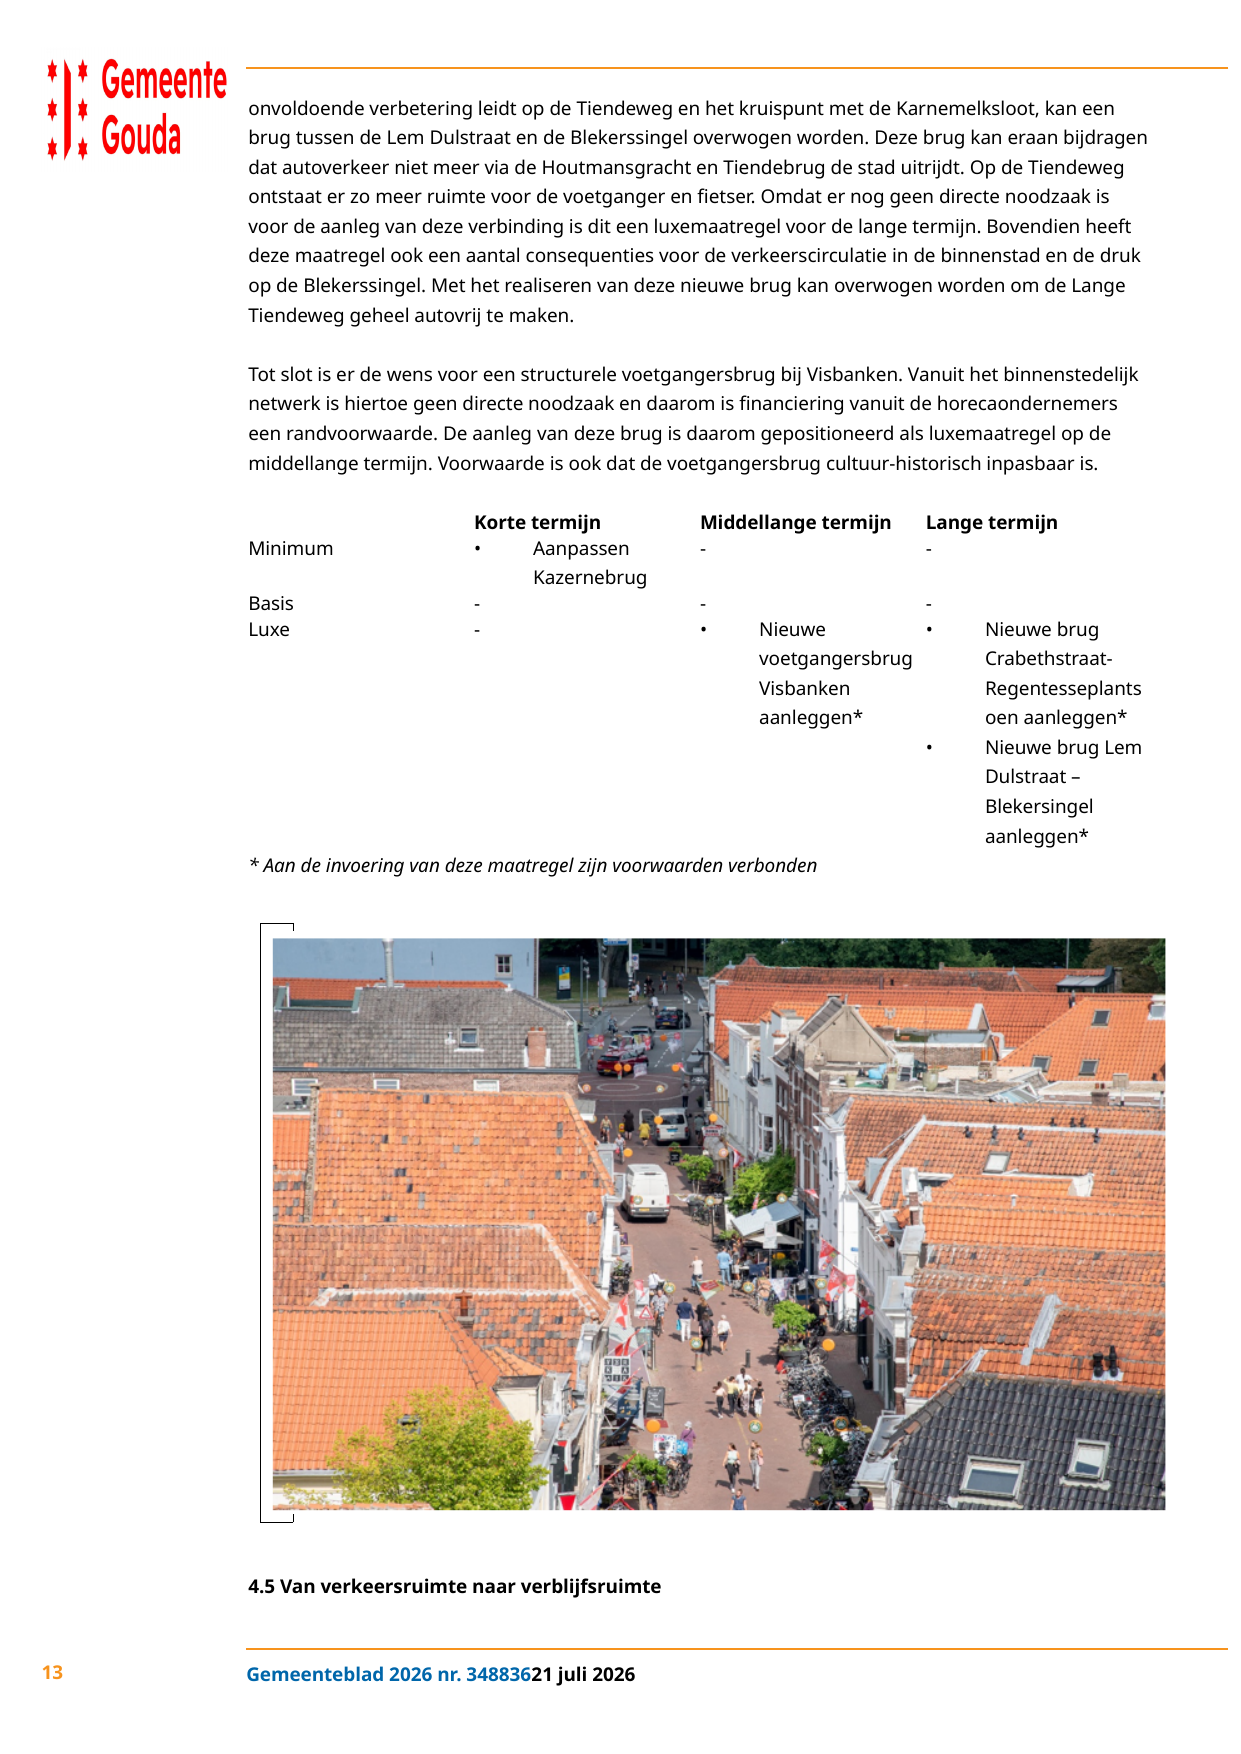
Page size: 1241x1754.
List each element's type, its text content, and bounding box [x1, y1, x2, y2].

table_cell - [474, 616, 700, 849]
table_header [248, 509, 474, 535]
table_cell Nieuwe brug Crabethstraat-Regentesseplantsoen aanleggen* Nieuwe brug Lem Dulstraat – Blekersingel aanleggen* [926, 616, 1152, 849]
table_cell - [474, 590, 700, 616]
table_cell - [700, 590, 926, 616]
text * Aan de invoering van deze maatregel zijn voorwaarden verbonden [248, 852, 1152, 878]
table_cell Minimum [248, 535, 474, 590]
table_cell Luxe [248, 616, 474, 849]
picture [41, 47, 231, 172]
table_cell Nieuwe voetgangersbrug Visbanken aanleggen* [700, 616, 926, 849]
table_header Middellange termijn [700, 509, 926, 535]
table_cell - [700, 535, 926, 590]
table_cell Aanpassen Kazernebrug [474, 535, 700, 590]
text onvoldoende verbetering leidt op de Tiendeweg en het kruispunt met de Karnemelksloot, kan een brug tussen de Lem Dulstraat en de Blekerssingel overwogen worden. Deze brug kan eraan bijdragen dat autoverkeer niet meer via de Houtmansgracht en Tiendebrug de stad uitrijdt. Op de Tiendeweg ontstaat er zo meer ruimte voor de voetganger en fietser. Omdat er nog geen directe noodzaak is voor de aanleg van deze verbinding is dit een luxemaatregel voor de lange termijn. Bovendien heeft deze maatregel ook een aantal consequenties voor de verkeerscirculatie in de binnenstad en de druk op de Blekerssingel. Met het realiseren van deze nieuwe brug kan overwogen worden om de Lange Tiendeweg geheel autovrij te maken. [248, 95, 1152, 328]
table_cell - [926, 590, 1152, 616]
table_header Lange termijn [926, 509, 1152, 535]
picture [268, 931, 1173, 1514]
table_cell Basis [248, 590, 474, 616]
table_header Korte termijn [474, 509, 700, 535]
table_cell - [926, 535, 1152, 590]
text Tot slot is er de wens voor een structurele voetgangersbrug bij Visbanken. Vanuit het binnenstedelijk netwerk is hiertoe geen directe noodzaak en daarom is financiering vanuit de horecaondernemers een randvoorwaarde. De aanleg van deze brug is daarom gepositioneerd als luxemaatregel op de middellange termijn. Voorwaarde is ook dat de voetgangersbrug cultuur-historisch inpasbaar is. [248, 361, 1152, 476]
text 4.5 Van verkeersruimte naar verblijfsruimte [248, 1573, 1152, 1599]
